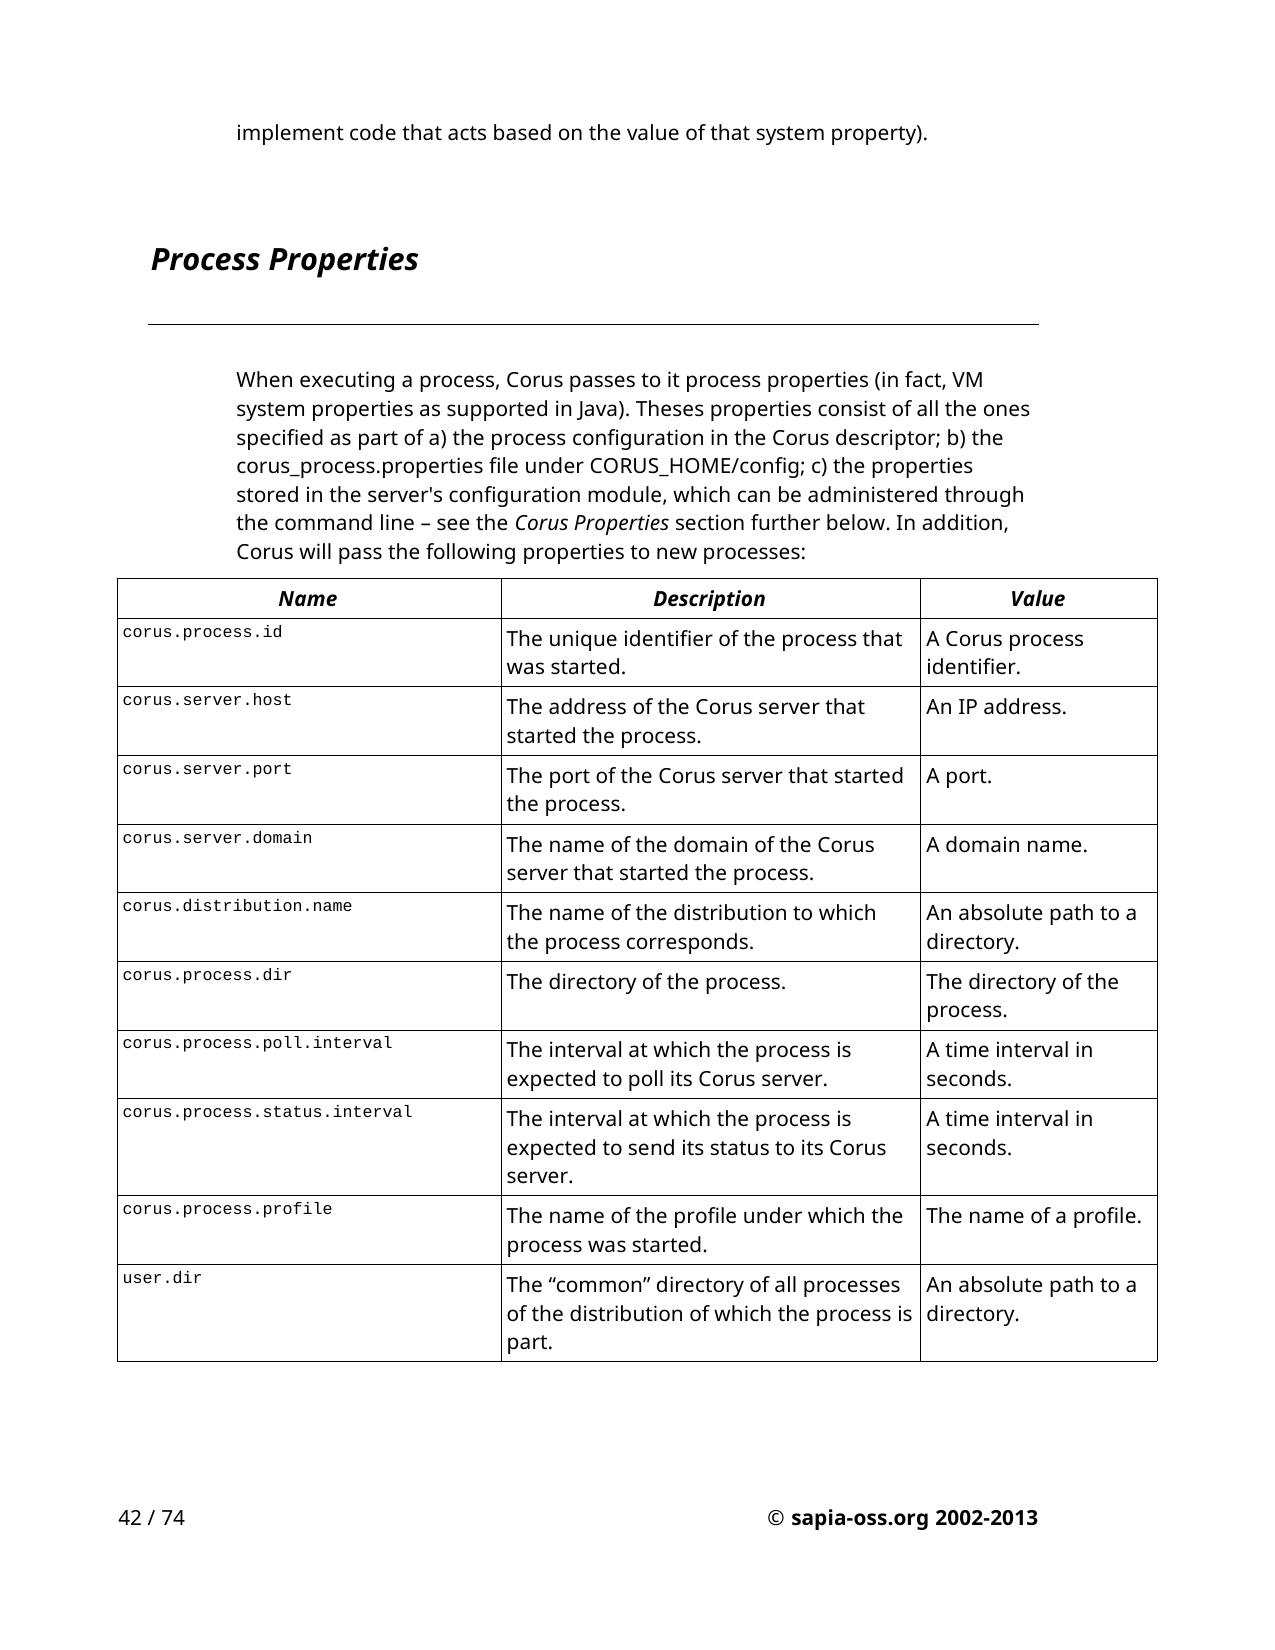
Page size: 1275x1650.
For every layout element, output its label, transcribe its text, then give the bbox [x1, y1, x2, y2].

table_cell The directory of the process. [502, 962, 920, 1030]
table_header Name [118, 579, 501, 618]
table_cell An absolute path to a directory. [921, 1265, 1157, 1361]
table_cell A time interval in seconds. [921, 1099, 1157, 1195]
table_header Description [502, 579, 920, 618]
table_cell A port. [921, 756, 1157, 824]
table_cell corus.process.poll.interval [118, 1031, 501, 1098]
table_cell corus.distribution.name [118, 893, 501, 961]
table_cell corus.process.id [118, 619, 501, 686]
table_cell The name of the domain of the Corus server that started the process. [502, 825, 920, 892]
table_cell The unique identifier of the process that was started. [502, 619, 920, 686]
table_cell The directory of the process. [921, 962, 1157, 1030]
table_cell The name of a profile. [921, 1196, 1157, 1264]
table_cell An absolute path to a directory. [921, 893, 1157, 961]
table_header Value [921, 579, 1157, 618]
table_cell corus.server.domain [118, 825, 501, 892]
table_cell An IP address. [921, 687, 1157, 755]
table_cell corus.server.port [118, 756, 501, 824]
text When executing a process, Corus passes to it process properties (in fact, VM system properties as supported in Java). Theses properties consist of all the ones specified as part of a) the process configuration in the Corus descriptor; b) the corus_process.properties file under CORUS_HOME/config; c) the properties stored in the server's configuration module, which can be administered through the command line – see the Corus Properties section further below. In addition, Corus will pass the following properties to new processes: [236, 365, 1039, 565]
table_cell The address of the Corus server that started the process. [502, 687, 920, 755]
table_cell corus.process.status.interval [118, 1099, 501, 1195]
table_cell corus.process.dir [118, 962, 501, 1030]
table_cell The port of the Corus server that started the process. [502, 756, 920, 824]
text implement code that acts based on the value of that system property). [236, 118, 1039, 147]
table_cell The name of the profile under which the process was started. [502, 1196, 920, 1264]
table_cell The interval at which the process is expected to send its status to its Corus server. [502, 1099, 920, 1195]
table_cell A Corus process identifier. [921, 619, 1157, 686]
table_cell The name of the distribution to which the process corresponds. [502, 893, 920, 961]
table_cell A time interval in seconds. [921, 1031, 1157, 1098]
table_cell corus.process.profile [118, 1196, 501, 1264]
table_cell The interval at which the process is expected to poll its Corus server. [502, 1031, 920, 1098]
table_cell The “common” directory of all processes of the distribution of which the process is part. [502, 1265, 920, 1361]
table_cell A domain name. [921, 825, 1157, 892]
table_cell user.dir [118, 1265, 501, 1361]
subtitle Process Properties [148, 235, 1039, 324]
table_cell corus.server.host [118, 687, 501, 755]
